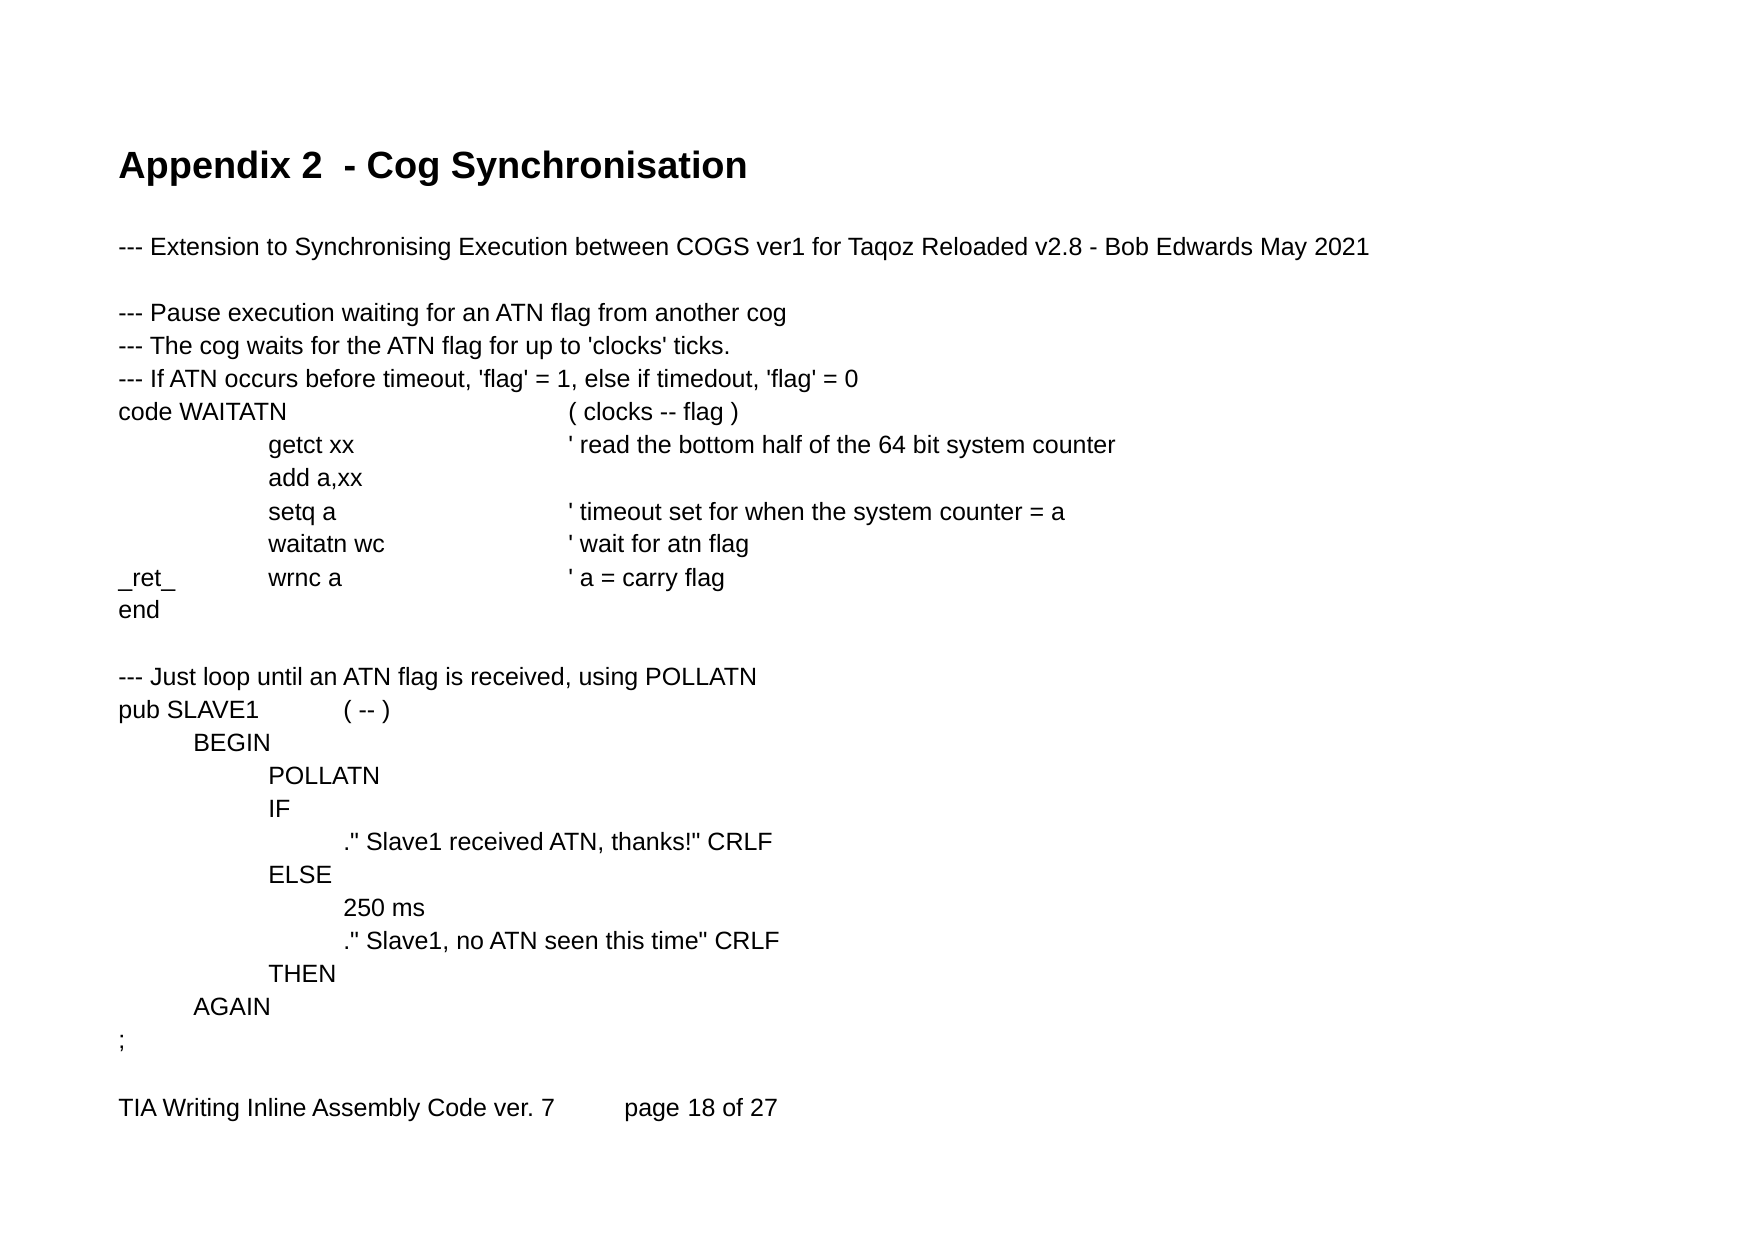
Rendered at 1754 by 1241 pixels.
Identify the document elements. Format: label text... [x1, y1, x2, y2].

text THEN [118, 959, 1636, 987]
text _ret_ wrnc a ' a = carry flag [118, 562, 1636, 591]
text ." Slave1, no ATN seen this time" CRLF [118, 926, 1636, 954]
text ELSE [118, 860, 1636, 888]
text IF [118, 794, 1636, 822]
text BEGIN [118, 728, 1636, 756]
text ; [118, 1025, 1636, 1053]
text end [118, 596, 1636, 624]
text POLLATN [118, 761, 1636, 789]
text AGAIN [118, 992, 1636, 1021]
text ." Slave1 received ATN, thanks!" CRLF [118, 827, 1636, 855]
text --- Just loop until an ATN flag is received, using POLLATN [118, 662, 1636, 690]
text add a,xx [118, 463, 1636, 492]
text getct xx ' read the bottom half of the 64 bit system counter [118, 430, 1636, 459]
text --- The cog waits for the ATN flag for up to 'clocks' ticks. [118, 331, 1636, 360]
text code WAITATN ( clocks -- flag ) [118, 397, 1636, 426]
text setq a ' timeout set for when the system counter = a [118, 496, 1636, 525]
text pub SLAVE1 ( -- ) [118, 694, 1636, 723]
text --- Extension to Synchronising Execution between COGS ver1 for Taqoz Reloaded v2.8 - Bob Edwards May 2021 [118, 232, 1636, 261]
text 250 ms [118, 893, 1636, 921]
text --- If ATN occurs before timeout, 'flag' = 1, else if timedout, 'flag' = 0 [118, 364, 1636, 393]
text waitatn wc ' wait for atn flag [118, 529, 1636, 558]
subtitle Appendix 2 - Cog Synchronisation [118, 143, 1636, 187]
text --- Pause execution waiting for an ATN flag from another cog [118, 298, 1636, 327]
